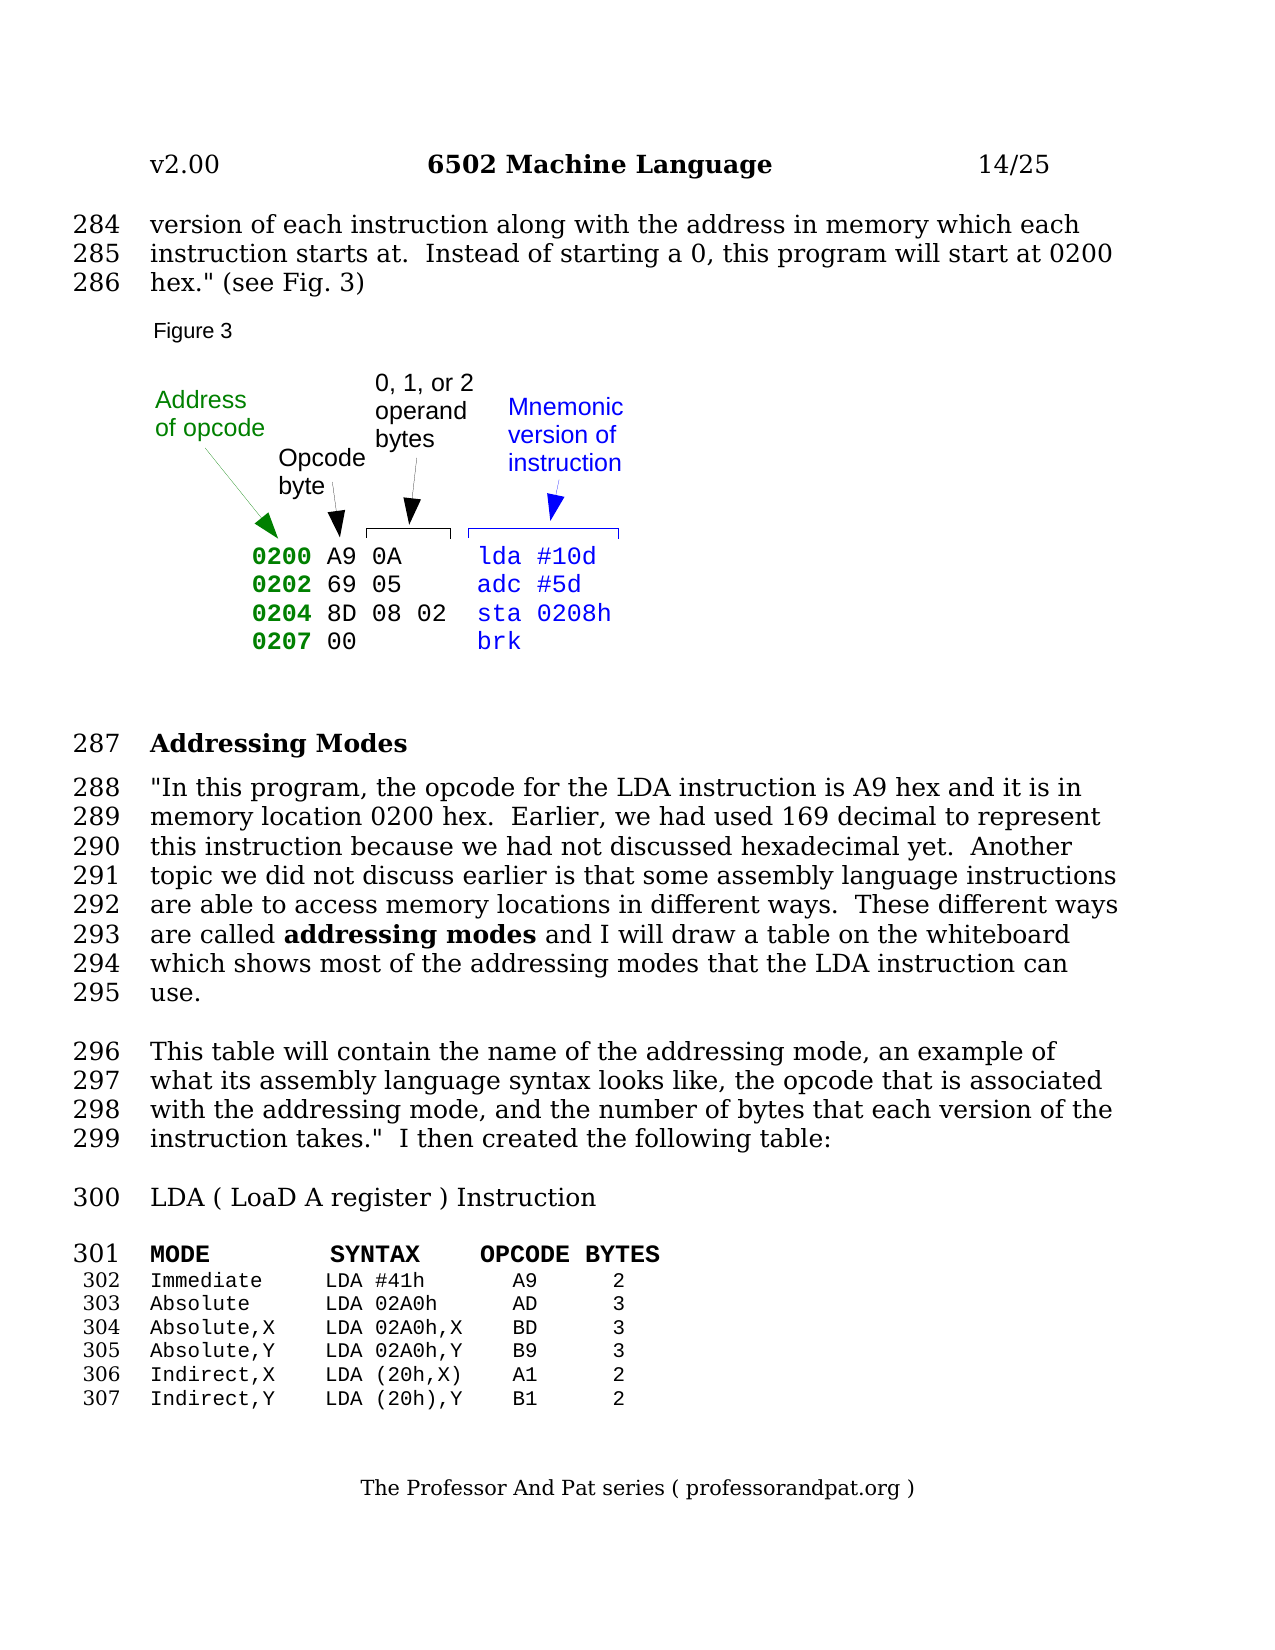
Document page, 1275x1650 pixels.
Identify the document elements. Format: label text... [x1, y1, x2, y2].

text Immediate LDA #41h A9 2 [150, 1270, 1125, 1293]
text This table will contain the name of the addressing mode, an example of what its assembly language syntax looks like, the opcode that is associated with the addressing mode, and the number of bytes that each version of the instruction takes." I then created the following table: [150, 1037, 1125, 1154]
text Indirect,X LDA (20h,X) A1 2 [150, 1364, 1125, 1388]
text MODE SYNTAX OPCODE BYTES [150, 1242, 1125, 1270]
text "In this program, the opcode for the LDA instruction is A9 hex and it is in memory location 0200 hex. Earlier, we had used 169 decimal to represent this instruction because we had not discussed hexadecimal yet. Another topic we did not discuss earlier is that some assembly language instructions are able to access memory locations in different ways. These different ways are called addressing modes and I will draw a table on the whiteboard which shows most of the addressing modes that the LDA instruction can use. [150, 773, 1125, 1008]
text Absolute,Y LDA 02A0h,Y B9 3 [150, 1341, 1125, 1364]
text LDA ( LoaD A register ) Instruction [150, 1183, 1125, 1212]
text Indirect,Y LDA (20h),Y B1 2 [150, 1388, 1125, 1411]
text version of each instruction along with the address in memory which each instruction starts at. Instead of starting a 0, this program will start at 0200 hex." (see Fig. 3) [150, 210, 1125, 298]
text Absolute,X LDA 02A0h,X BD 3 [150, 1317, 1125, 1341]
text Absolute LDA 02A0h AD 3 [150, 1293, 1125, 1317]
subtitle Addressing Modes [150, 729, 1125, 758]
